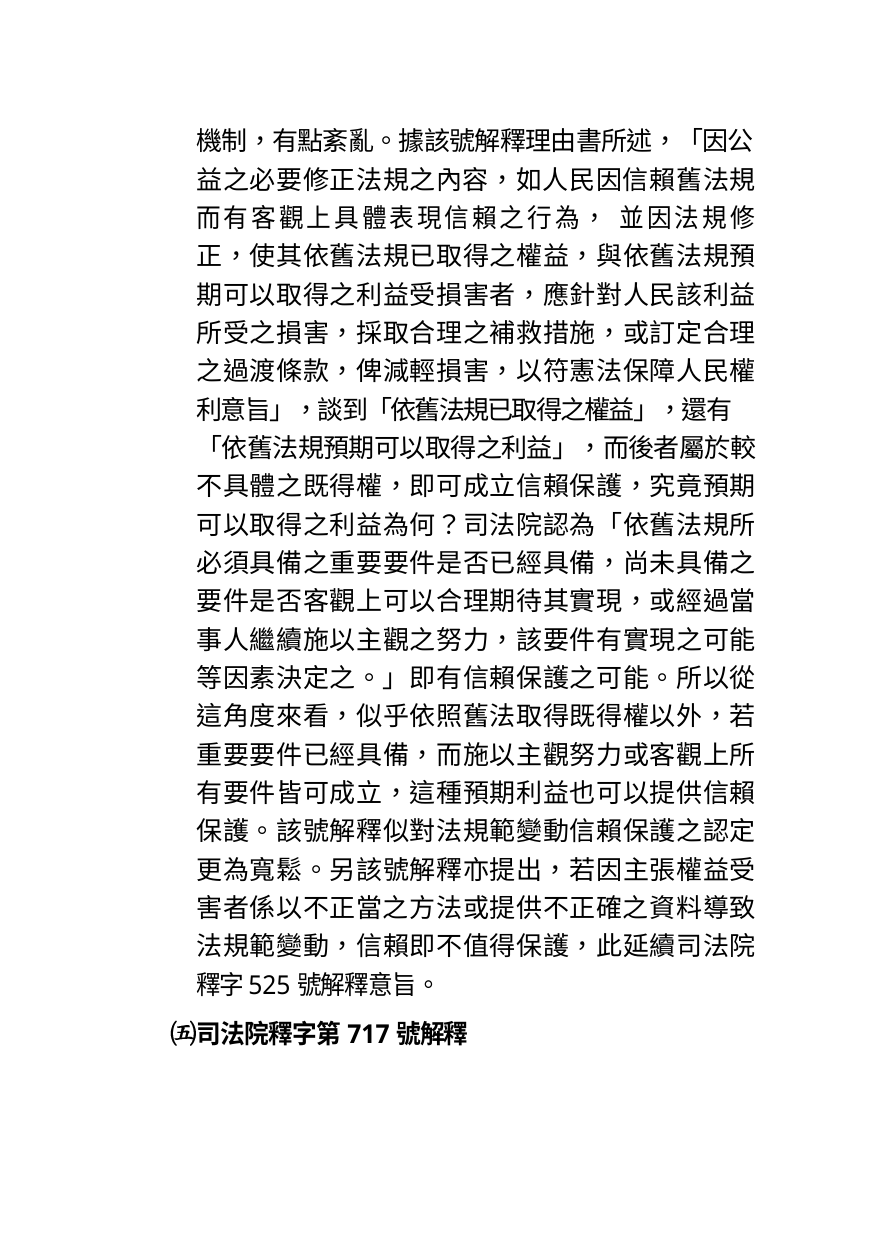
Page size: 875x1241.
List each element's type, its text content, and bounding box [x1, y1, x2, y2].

text 機制，有點紊亂。據該號解釋理由書所述，「因公益之必要修正法規之內容，如人民因信賴舊法規而有客觀上具體表現信賴之行為， 並因法規修正，使其依舊法規已取得之權益，與依舊法規預期可以取得之利益受損害者，應針對人民該利益所受之損害，採取合理之補救措施，或訂定合理之過渡條款，俾減輕損害，以符憲法保障人民權利意旨」，談到「依舊法規已取得之權益」，還有 [196, 123, 756, 427]
text 「依舊法規預期可以取得之利益」，而後者屬於較不具體之既得權，即可成立信賴保護，究竟預期可以取得之利益為何？司法院認為「依舊法規所必須具備之重要要件是否已經具備，尚未具備之要件是否客觀上可以合理期待其實現，或經過當事人繼續施以主觀之努力，該要件有實現之可能等因素決定之。」即有信賴保護之可能。所以從這角度來看，似乎依照舊法取得既得權以外，若重要要件已經具備，而施以主觀努力或客觀上所有要件皆可成立，這種預期利益也可以提供信賴保護。該號解釋似對法規範變動信賴保護之認定更為寬鬆。另該號解釋亦提出，若因主張權益受害者係以不正當之方法或提供不正確之資料導致法規範變動，信賴即不值得保護，此延續司法院釋字 525 號解釋意旨。 [196, 430, 757, 1002]
subtitle 司法院釋字第 717 號解釋 [196, 1015, 793, 1051]
picture [170, 1020, 196, 1047]
